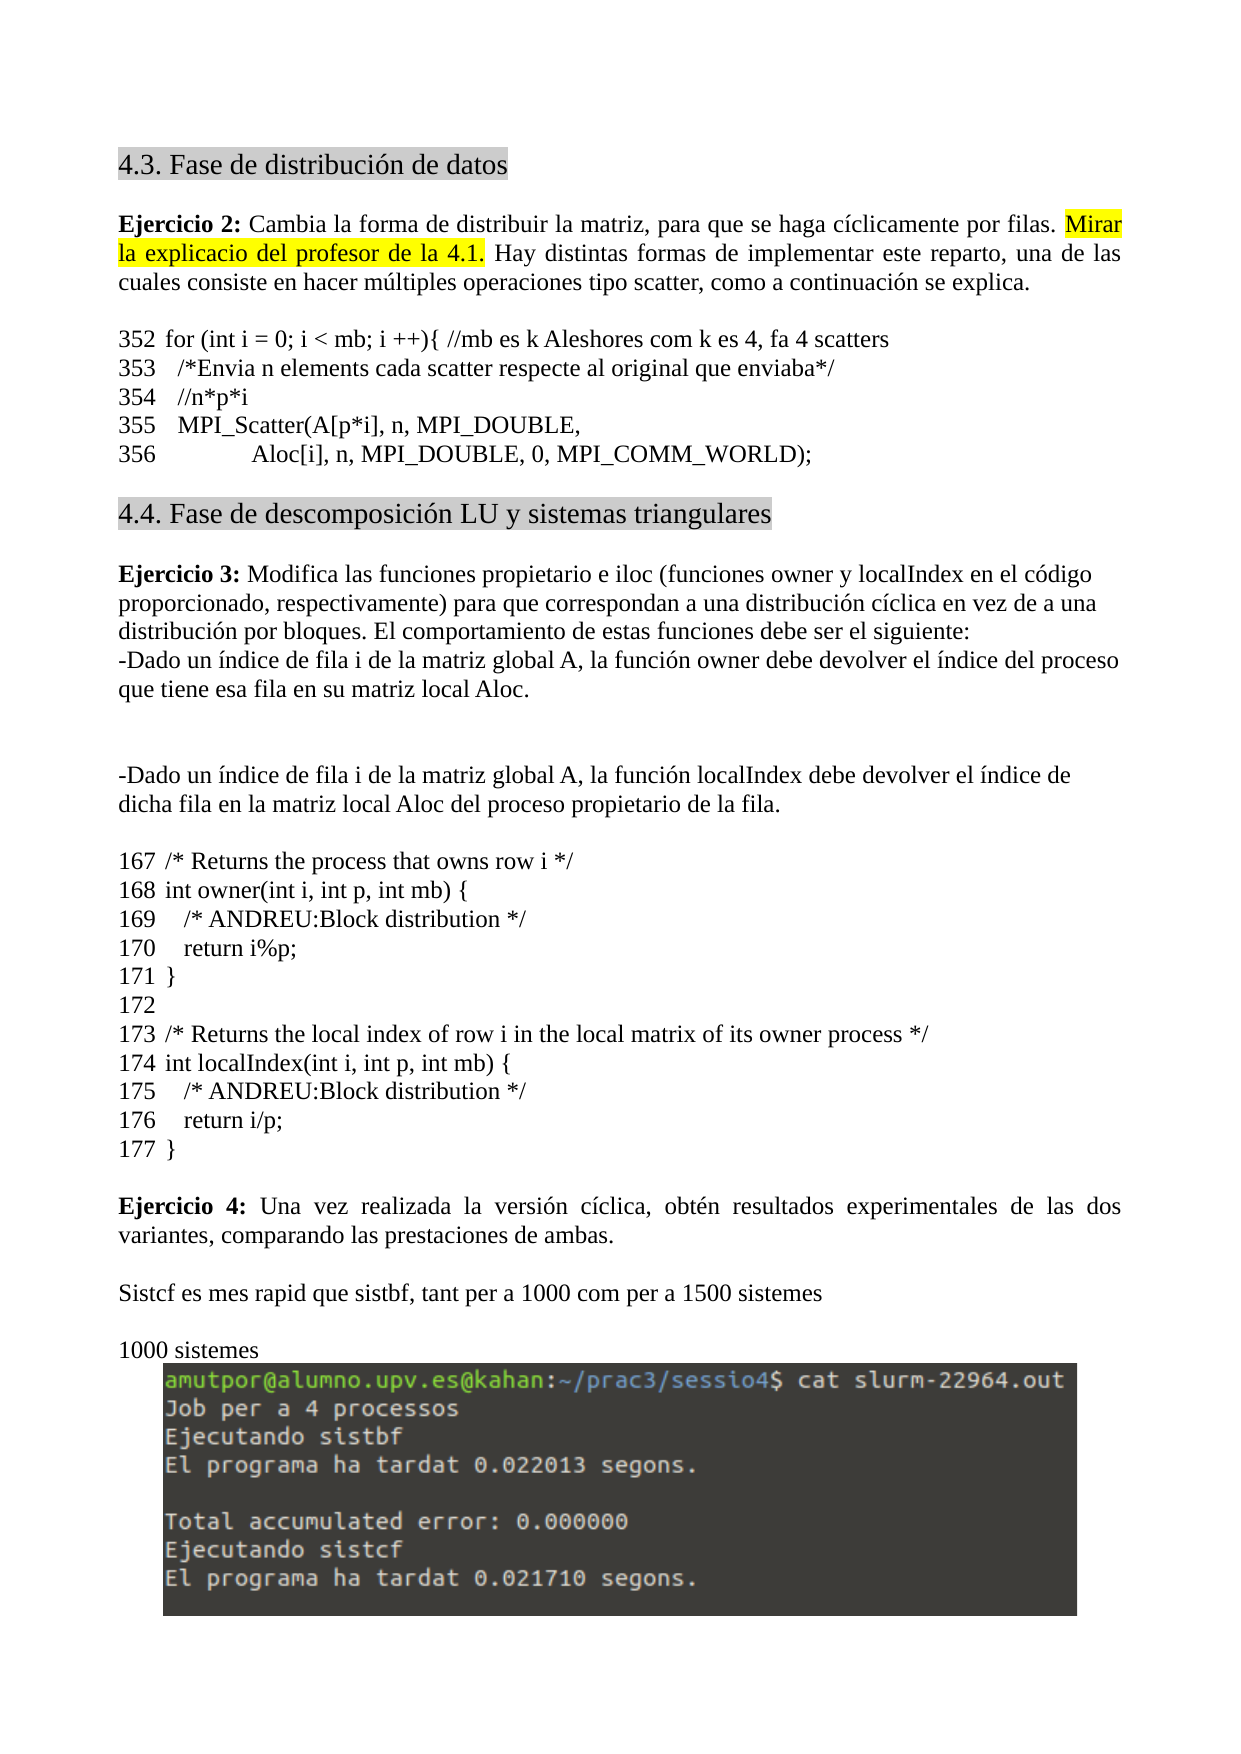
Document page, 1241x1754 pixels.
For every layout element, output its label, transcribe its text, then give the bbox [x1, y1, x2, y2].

text 1000 sistemes [118, 1335, 1122, 1364]
table_header 352 353 354 355 356 [118, 324, 165, 468]
table_header 167 168 169 170 171 172 173 174 175 176 177 [118, 846, 165, 1163]
text -Dado un índice de fila i de la matriz global A, la función owner debe devolver el índice del proceso que tiene esa fila en su matriz local Aloc. [118, 645, 1122, 703]
text -Dado un índice de fila i de la matriz global A, la función localIndex debe devolver el índice de dicha fila en la matriz local Aloc del proceso propietario de la fila. [118, 760, 1122, 818]
text Sistcf es mes rapid que sistbf, tant per a 1000 com per a 1500 sistemes [118, 1278, 1122, 1306]
picture [163, 1363, 1078, 1616]
text Ejercicio 2: Cambia la forma de distribuir la matriz, para que se haga cíclicamente por filas. Mirar la explicacio del profesor de la 4.1. Hay distintas formas de implementar este reparto, una de las cuales consiste en hacer múltiples operaciones tipo scatter, como a continuación se explica. [118, 209, 1122, 295]
text Ejercicio 4: Una vez realizada la versión cíclica, obtén resultados experimentales de las dos variantes, comparando las prestaciones de ambas. [118, 1191, 1122, 1249]
table_header for (int i = 0; i < mb; i ++){ //mb es k Aleshores com k es 4, fa 4 scatters /*Envia n elements cada scatter respecte al original que enviaba*/ //n*p*i MPI_Scatter(A[p*i], n, MPI_DOUBLE, Aloc[i], n, MPI_DOUBLE, 0, MPI_COMM_WORLD); [165, 324, 1122, 468]
text Ejercicio 3: Modifica las funciones propietario e iloc (funciones owner y localIndex en el código proporcionado, respectivamente) para que correspondan a una distribución cíclica en vez de a una distribución por bloques. El comportamiento de estas funciones debe ser el siguiente: [118, 559, 1122, 645]
table_header /* Returns the process that owns row i */ int owner(int i, int p, int mb) { /* ANDREU:Block distribution */ return i%p; } /* Returns the local index of row i in the local matrix of its owner process */ int localIndex(int i, int p, int mb) { /* ANDREU:Block distribution */ return i/p; } [165, 846, 1122, 1163]
text 4.3. Fase de distribución de datos [118, 147, 1122, 180]
text 4.4. Fase de descomposición LU y sistemas triangulares [118, 497, 1122, 530]
